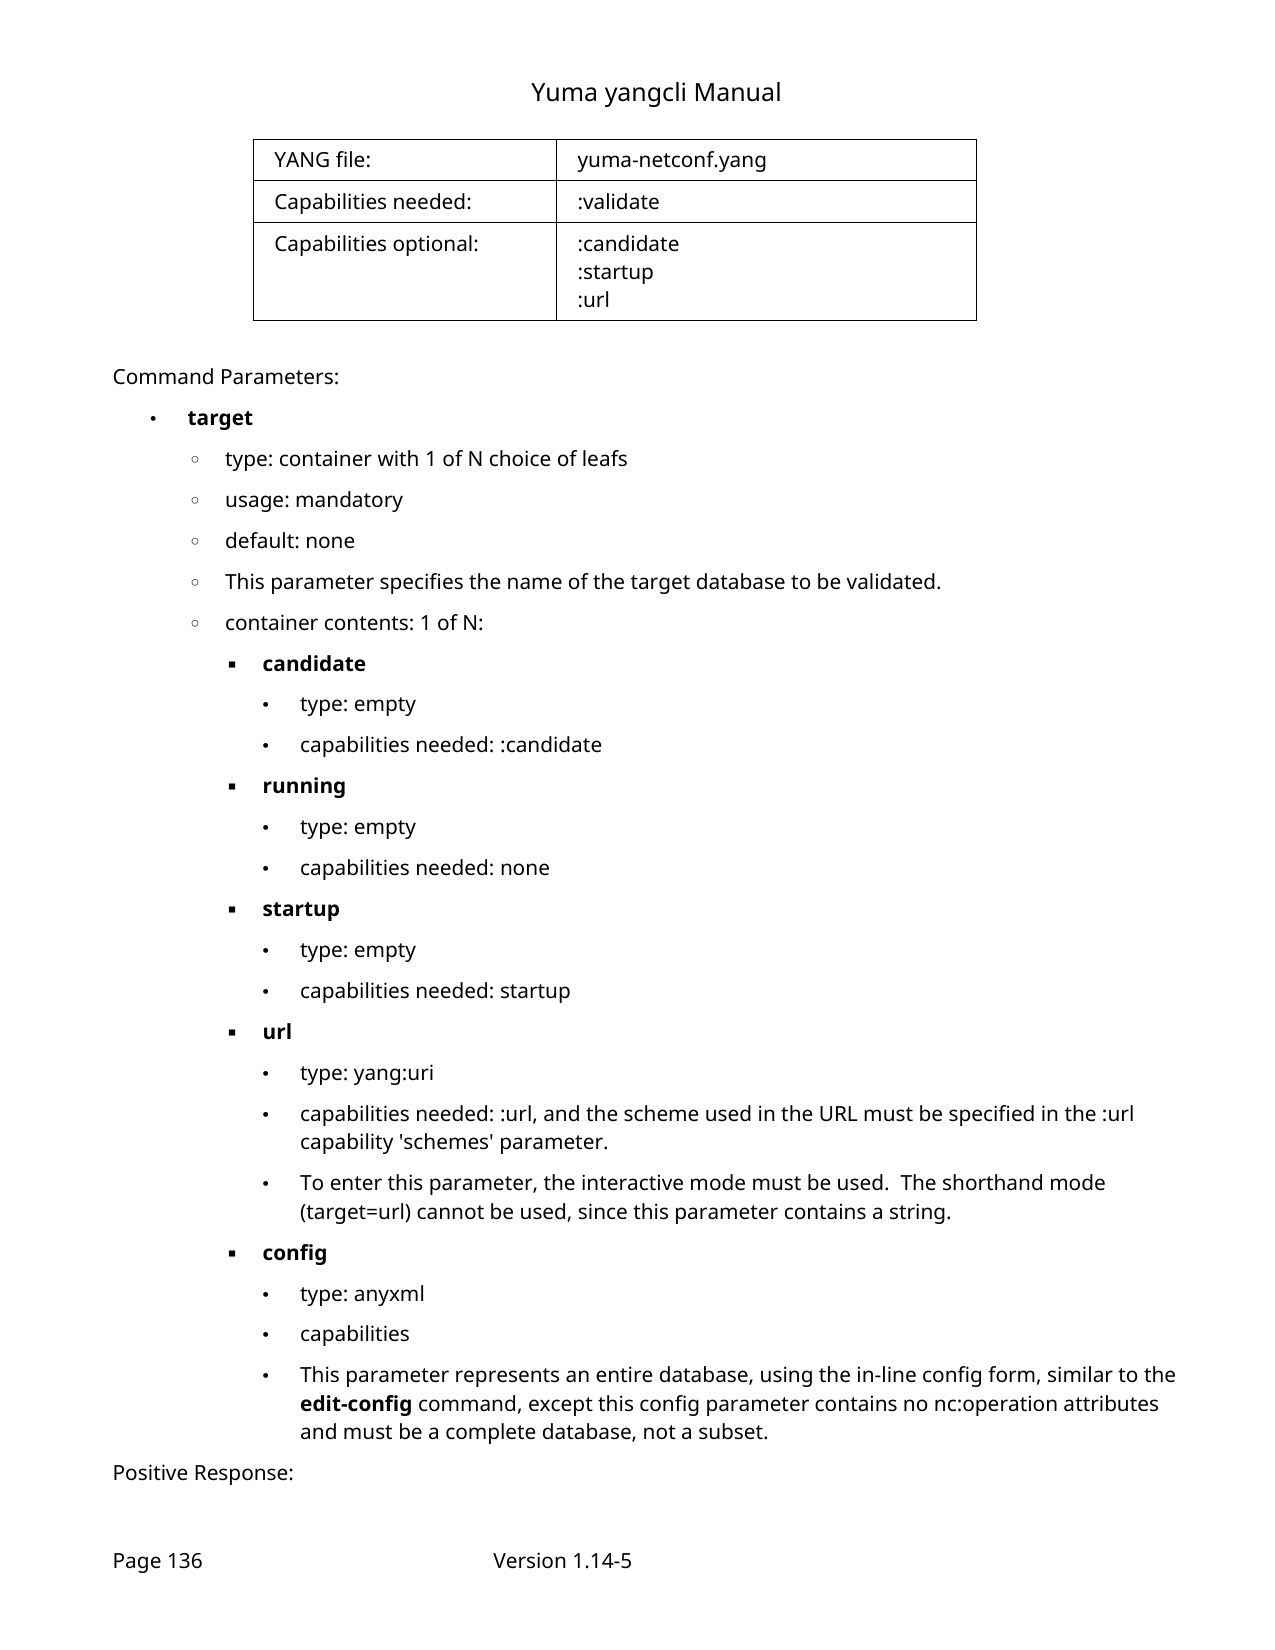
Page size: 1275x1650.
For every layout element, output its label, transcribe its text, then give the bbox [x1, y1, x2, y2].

table_cell Capabilities optional: [254, 223, 556, 320]
list type: container with 1 of N choice of leafs [187, 444, 1200, 472]
table_cell YANG file: [254, 140, 556, 180]
list config [225, 1238, 1200, 1266]
list This parameter represents an entire database, using the in-line config form, similar to the edit-config command, except this config parameter contains no nc:operation attributes and must be a complete database, not a subset. [262, 1361, 1200, 1446]
table_cell :validate [557, 181, 976, 222]
list This parameter specifies the name of the target database to be validated. [187, 567, 1200, 595]
list capabilities [262, 1319, 1200, 1348]
list url [225, 1017, 1200, 1046]
text Positive Response: [112, 1458, 1200, 1487]
list type: empty [262, 689, 1200, 718]
list type: empty [262, 812, 1200, 841]
table_cell Capabilities needed: [254, 181, 556, 222]
list startup [225, 894, 1200, 923]
list running [225, 771, 1200, 800]
list type: anyxml [262, 1279, 1200, 1307]
list capabilities needed: startup [262, 976, 1200, 1004]
list capabilities needed: none [262, 853, 1200, 882]
list type: yang:uri [262, 1058, 1200, 1086]
list usage: mandatory [187, 485, 1200, 513]
list type: empty [262, 935, 1200, 964]
list capabilities needed: :candidate [262, 731, 1200, 759]
table_cell :candidate :startup :url [557, 223, 976, 320]
list To enter this parameter, the interactive mode must be used. The shorthand mode (target=url) cannot be used, since this parameter contains a string. [262, 1168, 1200, 1225]
list default: none [187, 526, 1200, 554]
text Command Parameters: [112, 362, 1200, 391]
list candidate [225, 649, 1200, 677]
list capabilities needed: :url, and the scheme used in the URL must be specified in the :url capability 'schemes' parameter. [262, 1099, 1200, 1156]
list target [150, 403, 1200, 431]
table_cell yuma-netconf.yang [557, 140, 976, 180]
list container contents: 1 of N: [187, 608, 1200, 636]
